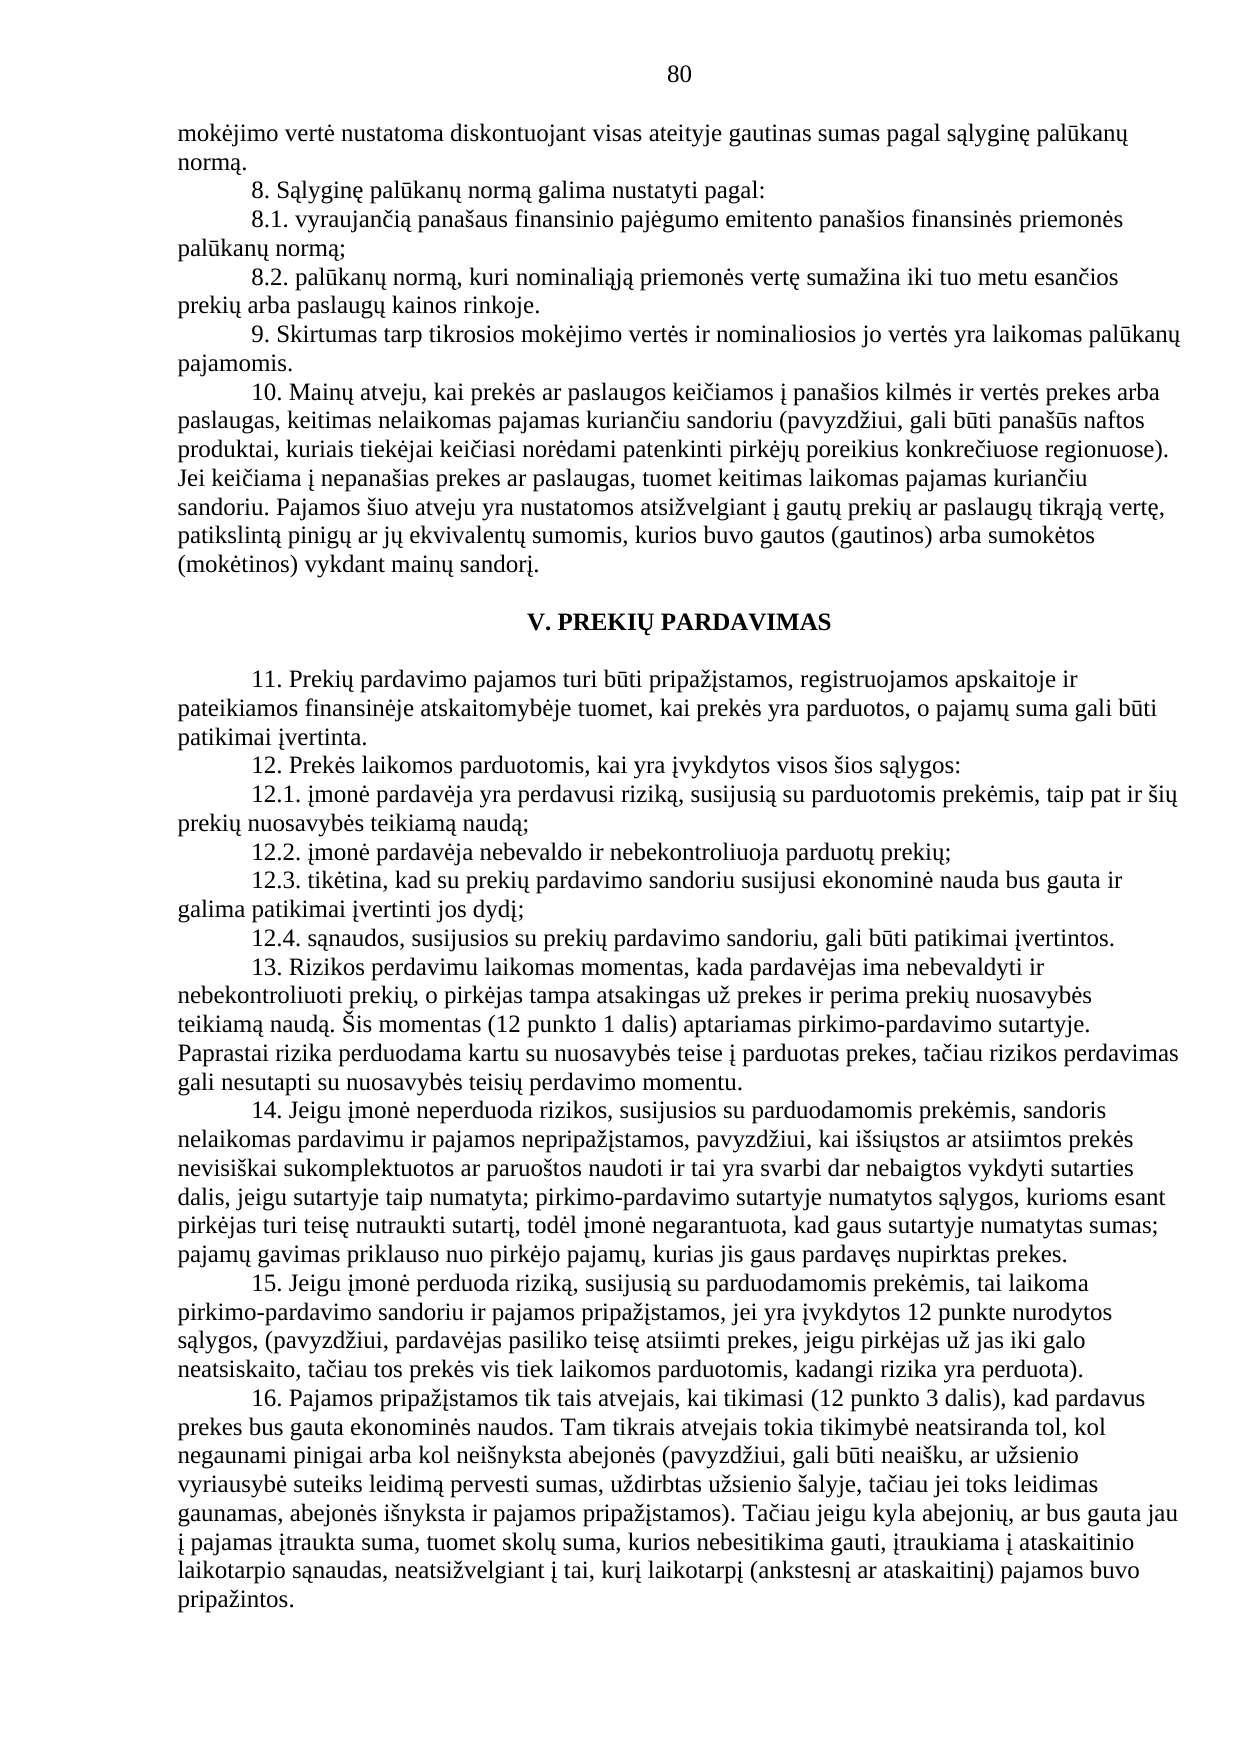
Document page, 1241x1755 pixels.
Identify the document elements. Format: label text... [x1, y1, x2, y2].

text 11. Prekių pardavimo pajamos turi būti pripažįstamos, registruojamos apskaitoje ir pateikiamos finansinėje atskaitomybėje tuomet, kai prekės yra parduotos, o pajamų suma gali būti patikimai įvertinta. [177, 664, 1181, 751]
text 16. Pajamos pripažįstamos tik tais atvejais, kai tikimasi (12 punkto 3 dalis), kad pardavus prekes bus gauta ekonominės naudos. Tam tikrais atvejais tokia tikimybė neatsiranda tol, kol negaunami pinigai arba kol neišnyksta abejonės (pavyzdžiui, gali būti neaišku, ar užsienio vyriausybė suteiks leidimą pervesti sumas, uždirbtas užsienio šalyje, tačiau jei toks leidimas gaunamas, abejonės išnyksta ir pajamos pripažįstamos). Tačiau jeigu kyla abejonių, ar bus gauta jau į pajamas įtraukta suma, tuomet skolų suma, kurios nebesitikima gauti, įtraukiama į ataskaitinio laikotarpio sąnaudas, neatsižvelgiant į tai, kurį laikotarpį (ankstesnį ar ataskaitinį) pajamos buvo pripažintos. [177, 1383, 1181, 1613]
text 12.1. įmonė pardavėja yra perdavusi riziką, susijusią su parduotomis prekėmis, taip pat ir šių prekių nuosavybės teikiamą naudą; [177, 779, 1181, 837]
text V. PREKIŲ PARDAVIMAS [177, 607, 1181, 636]
text 10. Mainų atveju, kai prekės ar paslaugos keičiamos į panašios kilmės ir vertės prekes arba paslaugas, keitimas nelaikomas pajamas kuriančiu sandoriu (pavyzdžiui, gali būti panašūs naftos produktai, kuriais tiekėjai keičiasi norėdami patenkinti pirkėjų poreikius konkrečiuose regionuose). Jei keičiama į nepanašias prekes ar paslaugas, tuomet keitimas laikomas pajamas kuriančiu sandoriu. Pajamos šiuo atveju yra nustatomos atsižvelgiant į gautų prekių ar paslaugų tikrąją vertę, patikslintą pinigų ar jų ekvivalentų sumomis, kurios buvo gautos (gautinos) arba sumokėtos (mokėtinos) vykdant mainų sandorį. [177, 377, 1181, 578]
text 12. Prekės laikomos parduotomis, kai yra įvykdytos visos šios sąlygos: [177, 751, 1181, 779]
text 12.2. įmonė pardavėja nebevaldo ir nebekontroliuoja parduotų prekių; [177, 837, 1181, 866]
text 9. Skirtumas tarp tikrosios mokėjimo vertės ir nominaliosios jo vertės yra laikomas palūkanų pajamomis. [177, 319, 1181, 377]
text 8.2. palūkanų normą, kuri nominaliąją priemonės vertę sumažina iki tuo metu esančios prekių arba paslaugų kainos rinkoje. [177, 262, 1181, 319]
text 8.1. vyraujančią panašaus finansinio pajėgumo emitento panašios finansinės priemonės palūkanų normą; [177, 204, 1181, 262]
text 8. Sąlyginę palūkanų normą galima nustatyti pagal: [177, 176, 1181, 204]
text 12.3. tikėtina, kad su prekių pardavimo sandoriu susijusi ekonominė nauda bus gauta ir galima patikimai įvertinti jos dydį; [177, 866, 1181, 923]
text 14. Jeigu įmonė neperduoda rizikos, susijusios su parduodamomis prekėmis, sandoris nelaikomas pardavimu ir pajamos nepripažįstamos, pavyzdžiui, kai išsiųstos ar atsiimtos prekės nevisiškai sukomplektuotos ar paruoštos naudoti ir tai yra svarbi dar nebaigtos vykdyti sutarties dalis, jeigu sutartyje taip numatyta; pirkimo-pardavimo sutartyje numatytos sąlygos, kurioms esant pirkėjas turi teisę nutraukti sutartį, todėl įmonė negarantuota, kad gaus sutartyje numatytas sumas; pajamų gavimas priklauso nuo pirkėjo pajamų, kurias jis gaus pardavęs nupirktas prekes. [177, 1096, 1181, 1268]
text 13. Rizikos perdavimu laikomas momentas, kada pardavėjas ima nebevaldyti ir nebekontroliuoti prekių, o pirkėjas tampa atsakingas už prekes ir perima prekių nuosavybės teikiamą naudą. Šis momentas (12 punkto 1 dalis) aptariamas pirkimo-pardavimo sutartyje. Paprastai rizika perduodama kartu su nuosavybės teise į parduotas prekes, tačiau rizikos perdavimas gali nesutapti su nuosavybės teisių perdavimo momentu. [177, 952, 1181, 1096]
text 12.4. sąnaudos, susijusios su prekių pardavimo sandoriu, gali būti patikimai įvertintos. [177, 923, 1181, 952]
text 15. Jeigu įmonė perduoda riziką, susijusią su parduodamomis prekėmis, tai laikoma pirkimo-pardavimo sandoriu ir pajamos pripažįstamos, jei yra įvykdytos 12 punkte nurodytos sąlygos, (pavyzdžiui, pardavėjas pasiliko teisę atsiimti prekes, jeigu pirkėjas už jas iki galo neatsiskaito, tačiau tos prekės vis tiek laikomos parduotomis, kadangi rizika yra perduota). [177, 1268, 1181, 1383]
text mokėjimo vertė nustatoma diskontuojant visas ateityje gautinas sumas pagal sąlyginę palūkanų normą. [177, 118, 1181, 176]
